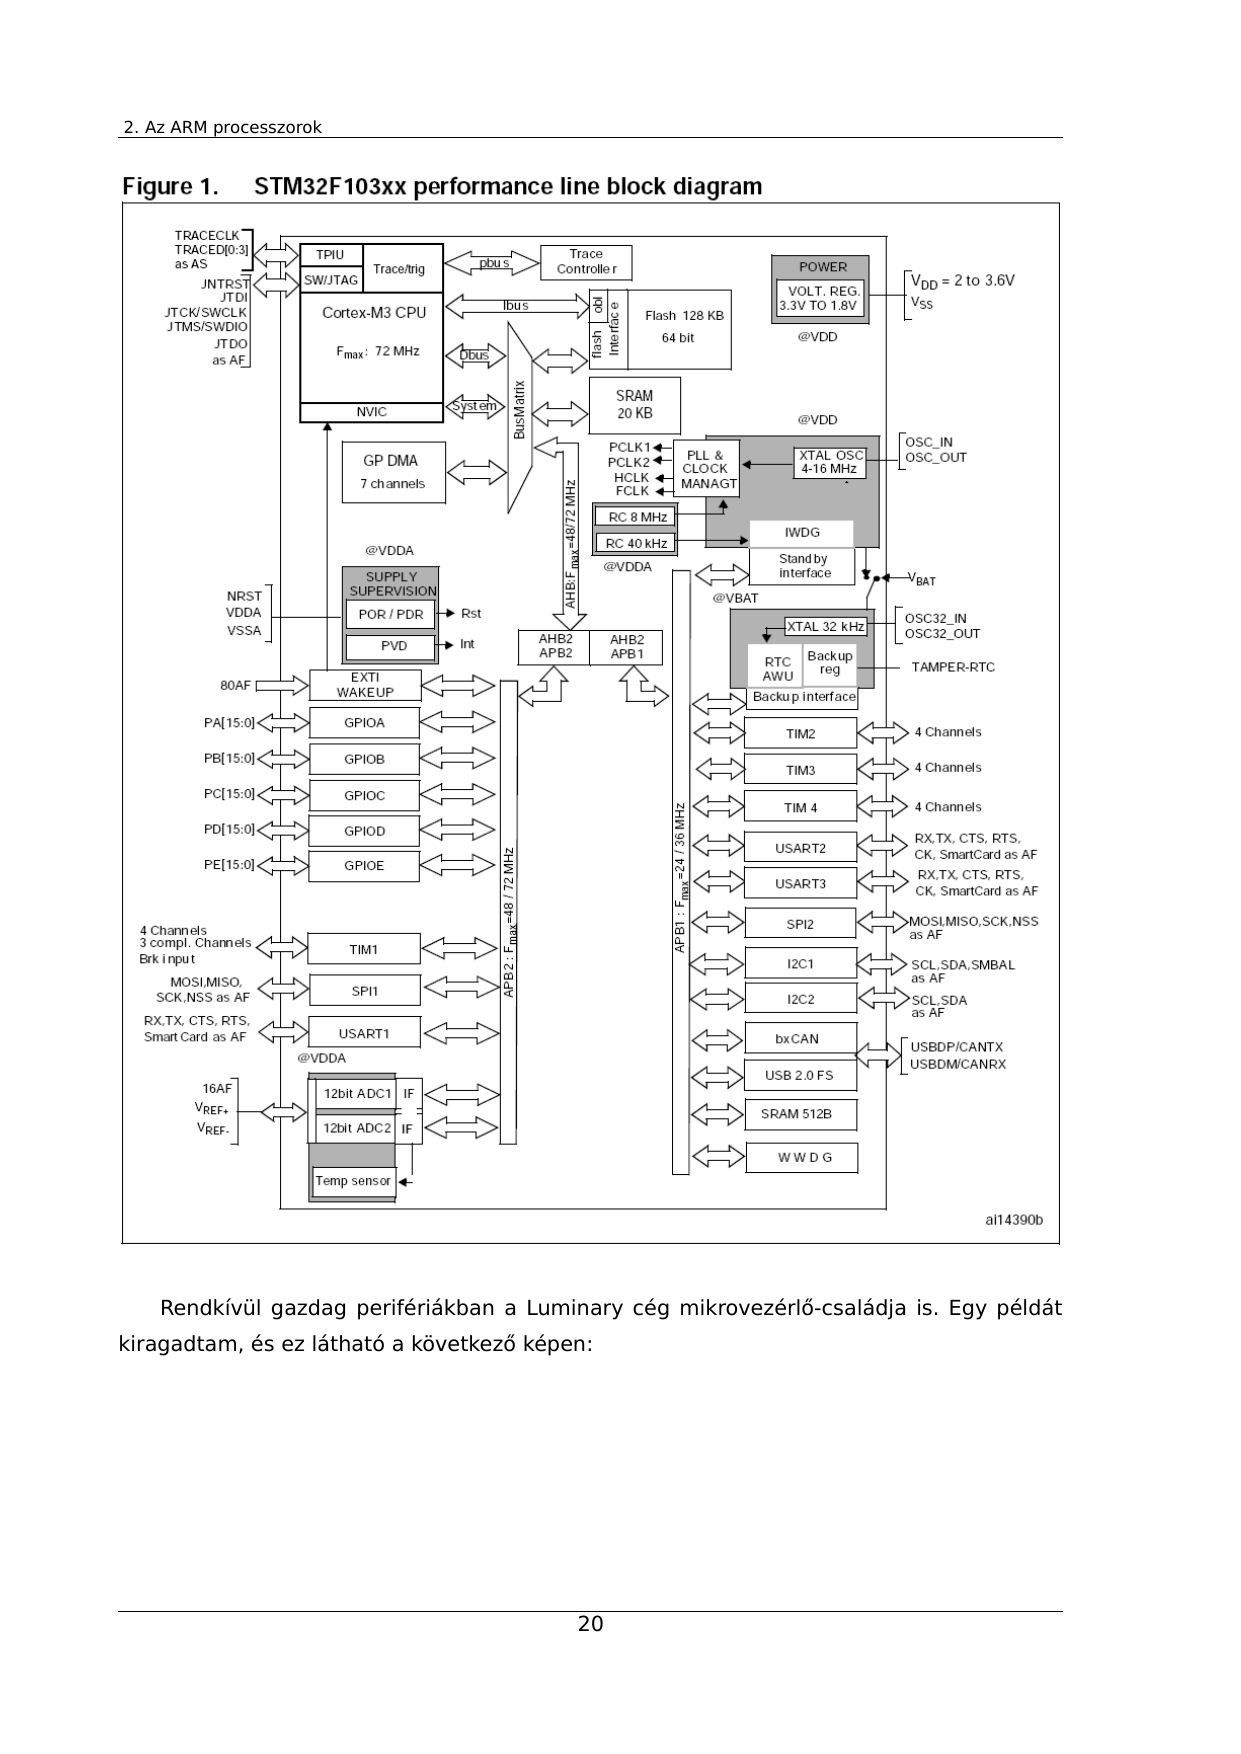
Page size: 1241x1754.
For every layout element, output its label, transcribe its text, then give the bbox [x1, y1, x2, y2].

text Rendkívül gazdag perifériákban a Luminary cég mikrovezérlő-családja is. Egy példát kiragadtam, és ez látható a következő képen: [118, 1296, 1063, 1356]
picture [118, 167, 1064, 1248]
